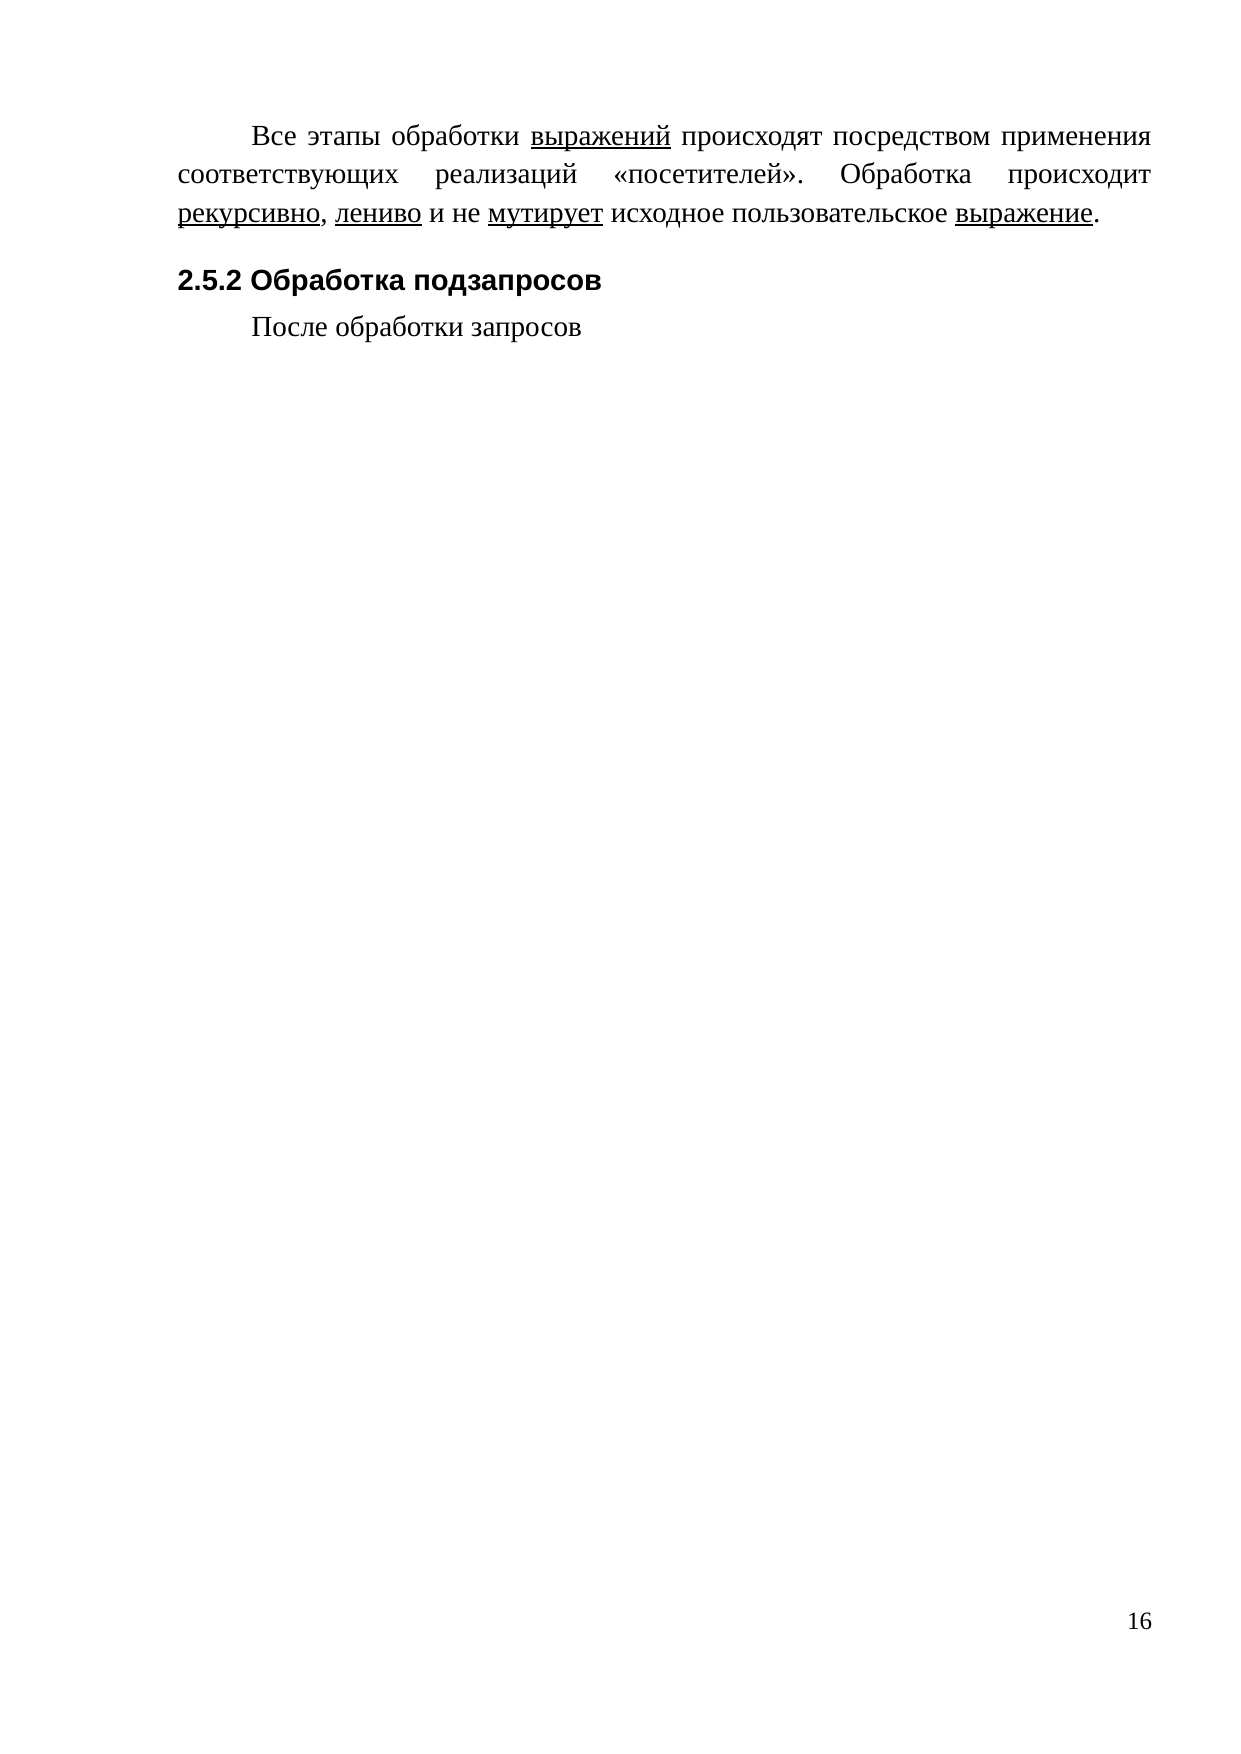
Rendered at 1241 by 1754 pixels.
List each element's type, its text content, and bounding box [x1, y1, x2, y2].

subtitle 2.5.2 Обработка подзапросов [177, 263, 1152, 296]
text Все этапы обработки выражений происходят посредством применения соответствующих реализаций «посетителей». Обработка происходит рекурсивно, лениво и не мутирует исходное пользовательское выражение. [177, 118, 1152, 229]
text После обработки запросов [177, 309, 1152, 342]
